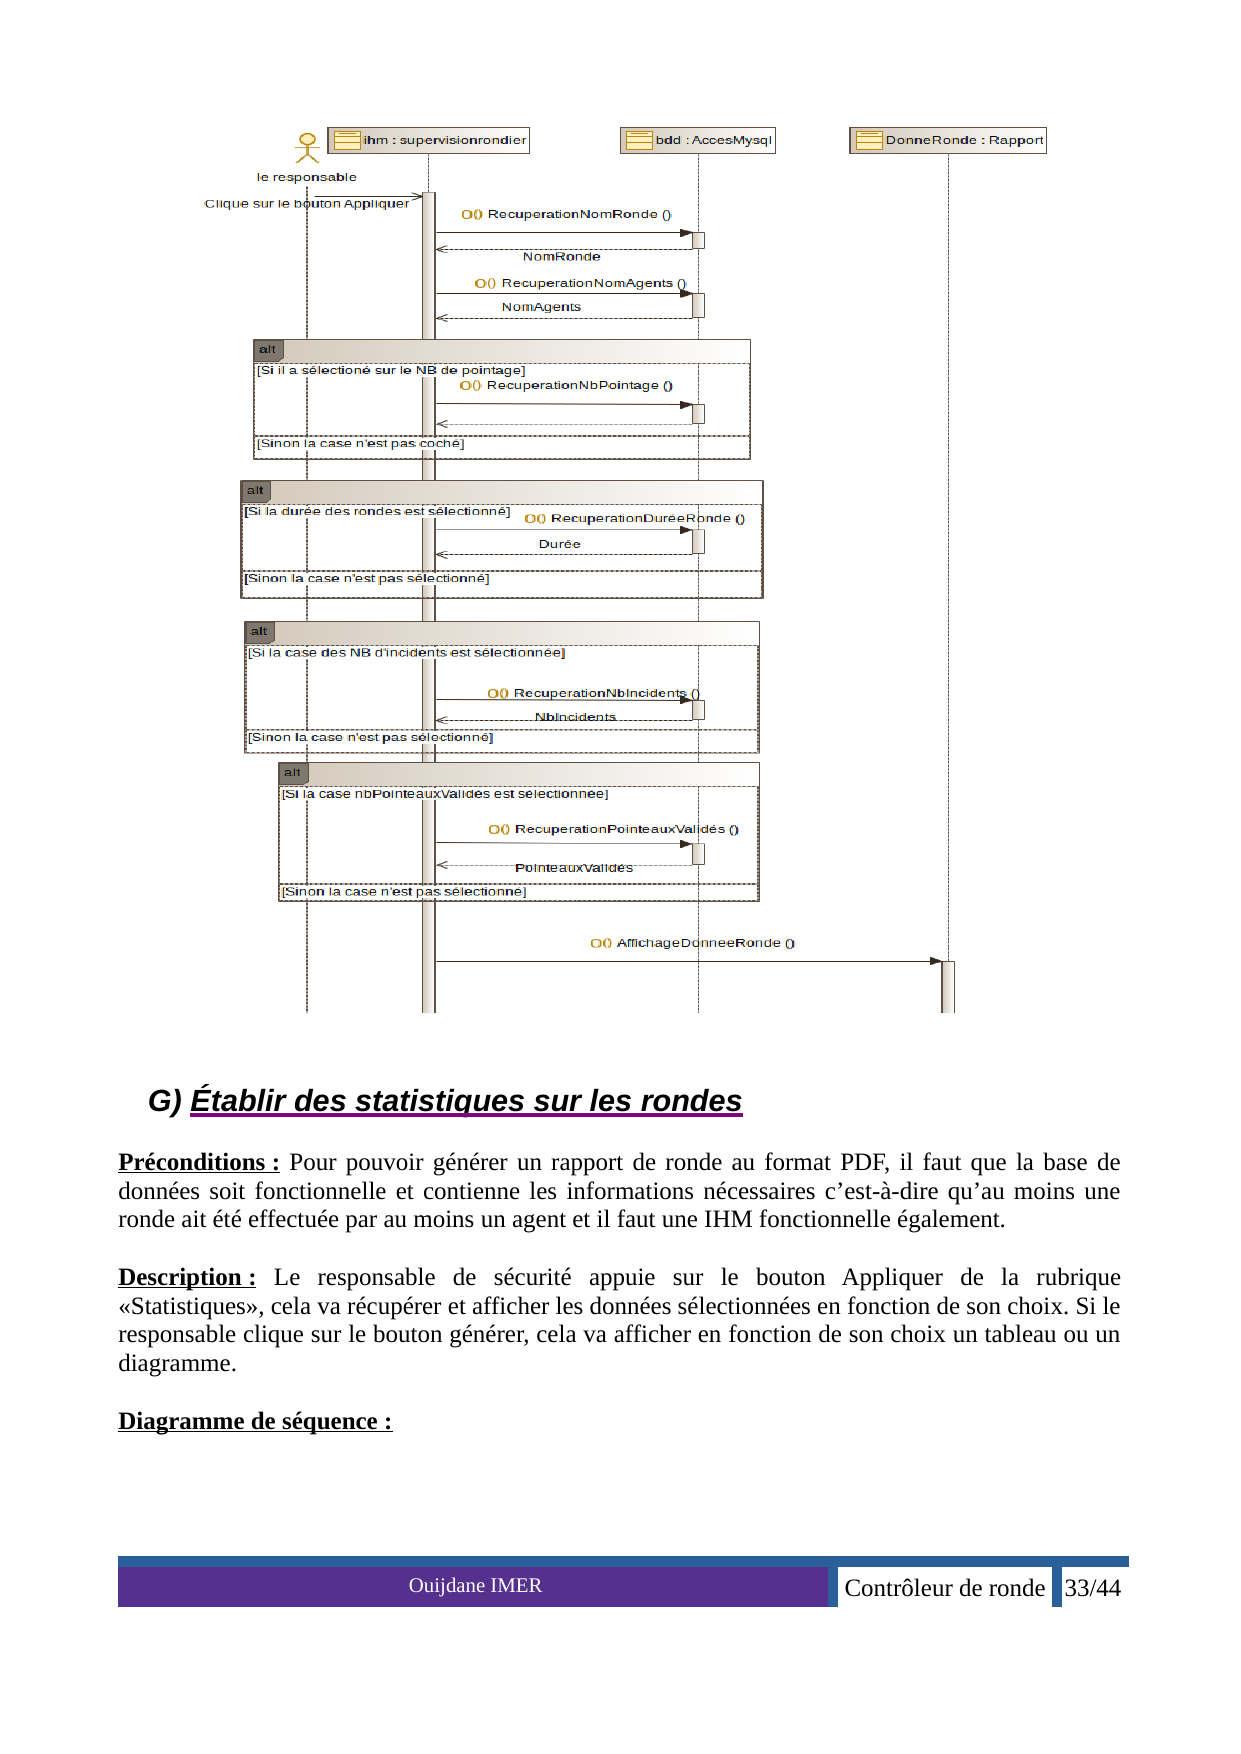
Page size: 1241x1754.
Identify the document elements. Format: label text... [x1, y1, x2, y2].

picture [180, 118, 1060, 1013]
text Diagramme de séquence : [118, 1406, 1122, 1434]
subtitle Établir des statistiques sur les rondes [118, 1083, 1122, 1118]
text Préconditions : Pour pouvoir générer un rapport de ronde au format PDF, il faut que la base de données soit fonctionnelle et contienne les informations nécessaires c’est-à-dire qu’au moins une ronde ait été effectuée par au moins un agent et il faut une IHM fonctionnelle également. [118, 1147, 1122, 1233]
text Description : Le responsable de sécurité appuie sur le bouton Appliquer de la rubrique «Statistiques», cela va récupérer et afficher les données sélectionnées en fonction de son choix. Si le responsable clique sur le bouton générer, cela va afficher en fonction de son choix un tableau ou un diagramme. [118, 1262, 1122, 1377]
